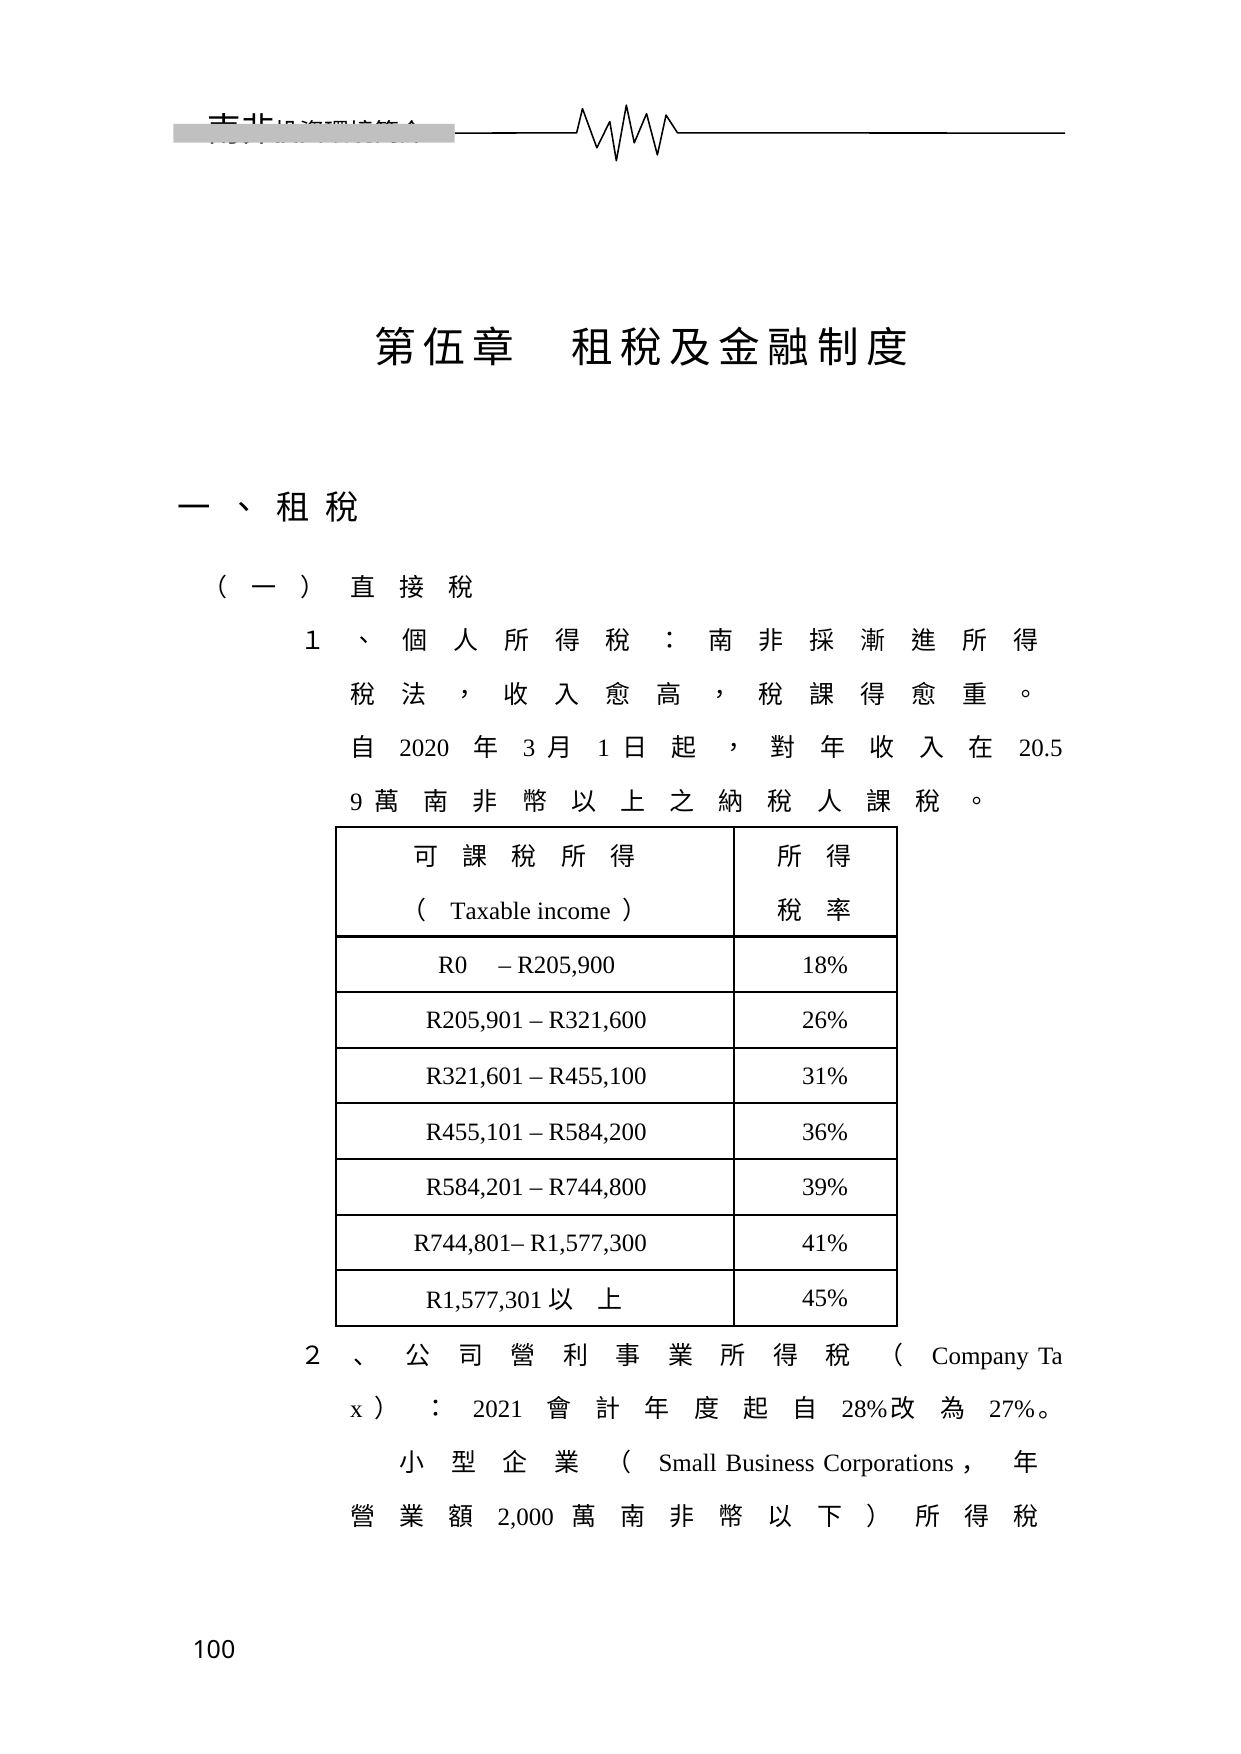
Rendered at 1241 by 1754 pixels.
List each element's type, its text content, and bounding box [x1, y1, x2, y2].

table_cell 41% [735, 1216, 896, 1269]
text ２、公司營利事業所得稅（Company Tax）：2021會計年度起自28%改為27%。 [276, 1327, 1063, 1434]
text （一）直接稅 [202, 558, 1063, 612]
table_cell 39% [735, 1160, 896, 1213]
table_cell R1,577,301以上 [337, 1271, 733, 1325]
table_cell R455,101 – R584,200 [337, 1104, 733, 1158]
table_cell R584,201 – R744,800 [337, 1160, 733, 1213]
table_cell 26% [735, 993, 896, 1047]
table_header 可課稅所得（Taxable income） [337, 828, 733, 935]
text １、個人所得稅：南非採漸進所得稅法，收入愈高，稅課得愈重。自2020年3月1日起，對年收入在20.59萬南非幣以上之納稅人課稅。 [276, 612, 1063, 826]
table_cell R205,901 – R321,600 [337, 993, 733, 1047]
text 小型企業（Small Business Corporations，年營業額2,000萬南非幣以下）所得稅 [325, 1434, 1063, 1541]
table_cell R744,801– R1,577,300 [337, 1216, 733, 1269]
table_header 所得稅率 [735, 828, 896, 935]
text 第伍章 租稅及金融制度 [227, 291, 1063, 398]
table_cell 31% [735, 1049, 896, 1102]
table_cell 45% [735, 1271, 896, 1325]
table_cell 18% [735, 938, 896, 991]
table_cell R0 – R205,900 [337, 938, 733, 991]
table_cell 36% [735, 1104, 896, 1158]
text 一、租稅 [178, 478, 1063, 532]
table_cell R321,601 – R455,100 [337, 1049, 733, 1102]
